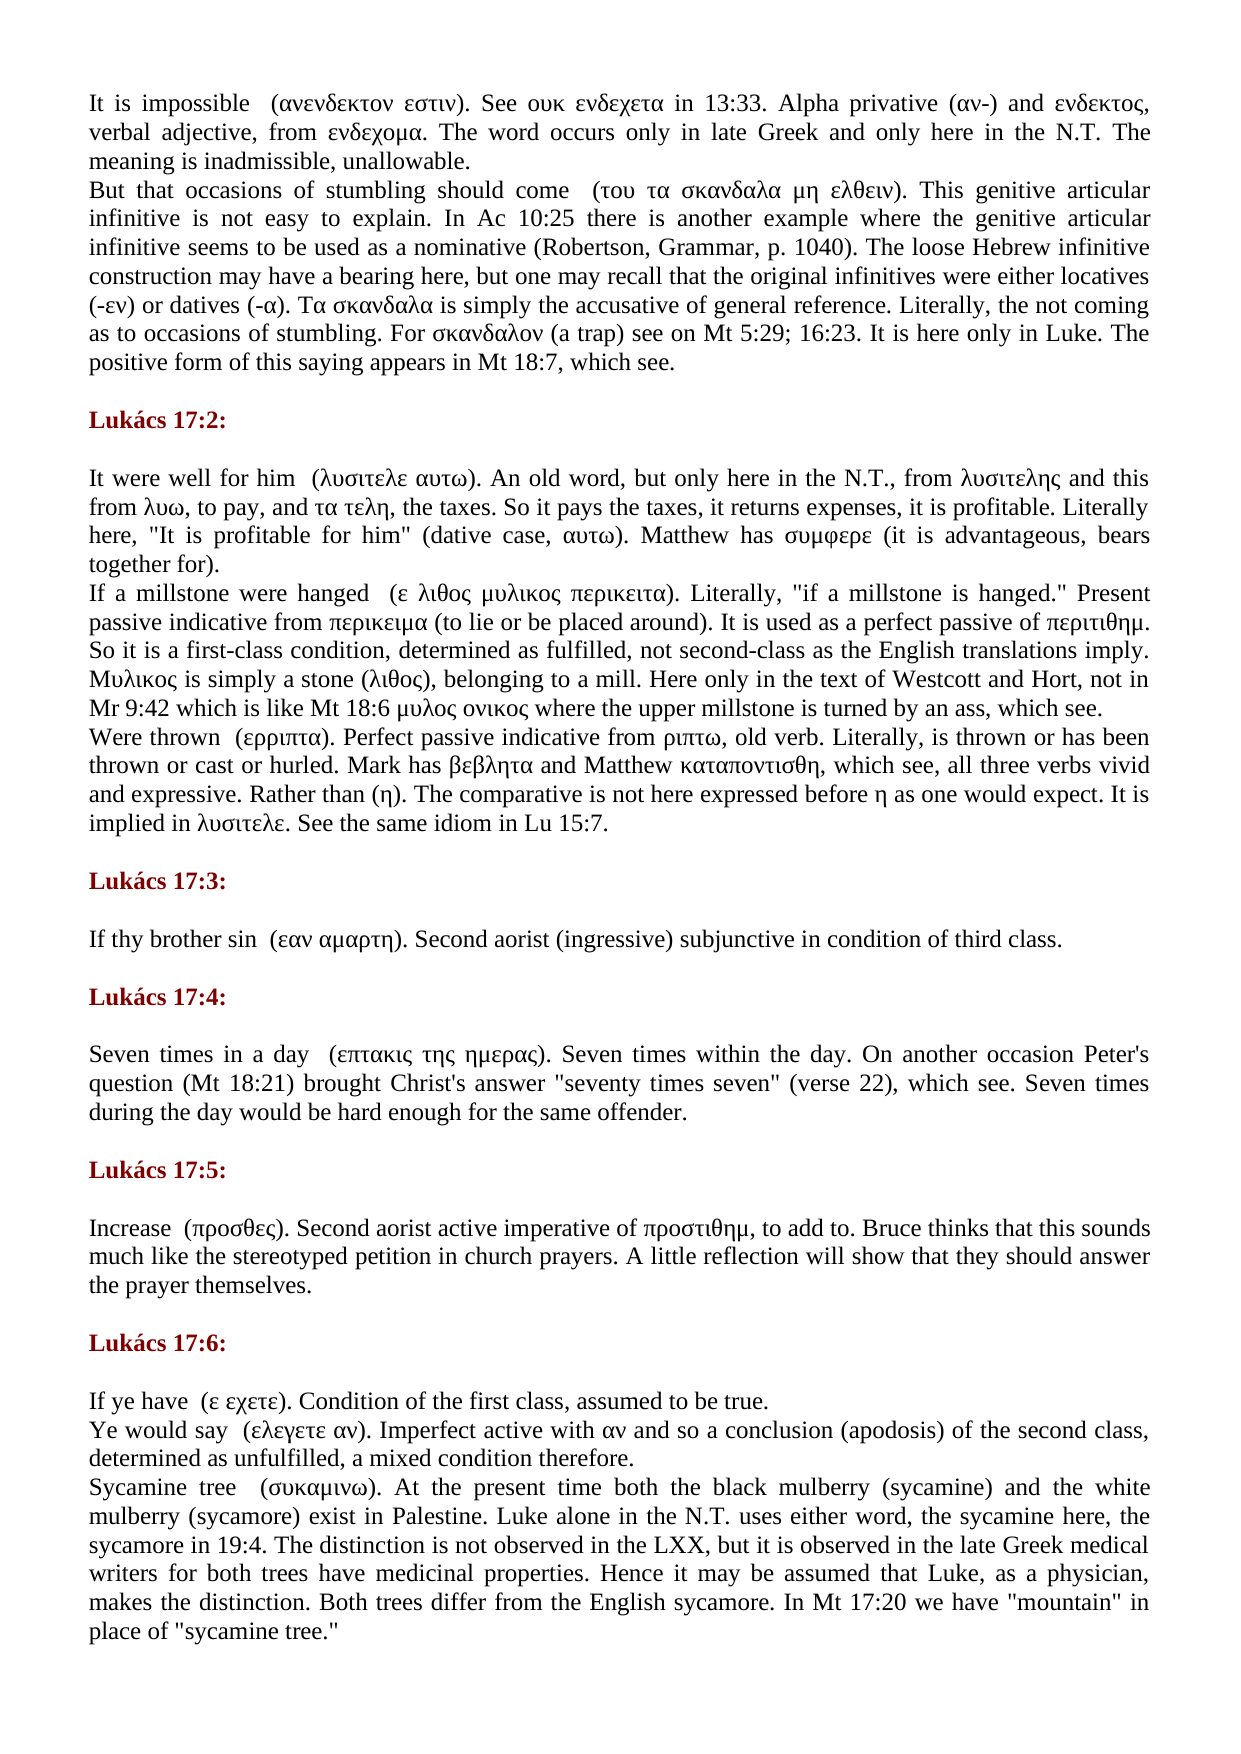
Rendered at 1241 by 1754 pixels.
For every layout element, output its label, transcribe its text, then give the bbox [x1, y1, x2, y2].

text Lukács 17:3: [88, 866, 1152, 895]
text Lukács 17:4: [88, 982, 1152, 1011]
text If a millstone were hanged (ε λιθος μυλικος περικειτα). Literally, "if a millstone is hanged." Present passive indicative from περικειμα (to lie or be placed around). It is used as a perfect passive of περιτιθημ. So it is a first-class condition, determined as fulfilled, not second-class as the English translations imply. Μυλικος is simply a stone (λιθος), belonging to a mill. Here only in the text of Westcott and Hort, not in Mr 9:42 which is like Mt 18:6 μυλος ονικος where the upper millstone is turned by an ass, which see. [88, 578, 1152, 722]
text Ye would say (ελεγετε αν). Imperfect active with αν and so a conclusion (apodosis) of the second class, determined as unfulfilled, a mixed condition therefore. [88, 1415, 1152, 1472]
text Lukács 17:2: [88, 406, 1152, 434]
text Were thrown (ερριπτα). Perfect passive indicative from ριπτω, old verb. Literally, is thrown or has been thrown or cast or hurled. Mark has βεβλητα and Matthew καταποντισθη, which see, all three verbs vivid and expressive. Rather than (η). The comparative is not here expressed before η as one would expect. It is implied in λυσιτελε. See the same idiom in Lu 15:7. [88, 722, 1152, 837]
text It is impossible (ανενδεκτον εστιν). See ουκ ενδεχετα in 13:33. Alpha privative (αν-) and ενδεκτος, verbal adjective, from ενδεχομα. The word occurs only in late Greek and only here in the N.T. The meaning is inadmissible, unallowable. [88, 88, 1152, 175]
text Seven times in a day (επτακις της ημερας). Seven times within the day. On another occasion Peter's question (Mt 18:21) brought Christ's answer "seventy times seven" (verse 22), which see. Seven times during the day would be hard enough for the same offender. [88, 1039, 1152, 1126]
text If thy brother sin (εαν αμαρτη). Second aorist (ingressive) subjunctive in condition of third class. [88, 924, 1152, 952]
text If ye have (ε εχετε). Condition of the first class, assumed to be true. [88, 1386, 1152, 1415]
text But that occasions of stumbling should come (του τα σκανδαλα μη ελθειν). This genitive articular infinitive is not easy to explain. In Ac 10:25 there is another example where the genitive articular infinitive seems to be used as a nominative (Robertson, Grammar, p. 1040). The loose Hebrew infinitive construction may have a bearing here, but one may recall that the original infinitives were either locatives (-εν) or datives (-α). Τα σκανδαλα is simply the accusative of general reference. Literally, the not coming as to occasions of stumbling. For σκανδαλον (a trap) see on Mt 5:29; 16:23. It is here only in Luke. The positive form of this saying appears in Mt 18:7, which see. [88, 175, 1152, 376]
text Lukács 17:5: [88, 1155, 1152, 1184]
text It were well for him (λυσιτελε αυτω). An old word, but only here in the N.T., from λυσιτελης and this from λυω, to pay, and τα τελη, the taxes. So it pays the taxes, it returns expenses, it is profitable. Literally here, "It is profitable for him" (dative case, αυτω). Matthew has συμφερε (it is advantageous, bears together for). [88, 463, 1152, 578]
text Lukács 17:6: [88, 1328, 1152, 1357]
text Increase (προσθες). Second aorist active imperative of προστιθημ, to add to. Bruce thinks that this sounds much like the stereotyped petition in church prayers. A little reflection will show that they should answer the prayer themselves. [88, 1213, 1152, 1299]
text Sycamine tree (συκαμινω). At the present time both the black mulberry (sycamine) and the white mulberry (sycamore) exist in Palestine. Luke alone in the N.T. uses either word, the sycamine here, the sycamore in 19:4. The distinction is not observed in the LXX, but it is observed in the late Greek medical writers for both trees have medicinal properties. Hence it may be assumed that Luke, as a physician, makes the distinction. Both trees differ from the English sycamore. In Mt 17:20 we have "mountain" in place of "sycamine tree." [88, 1472, 1152, 1645]
